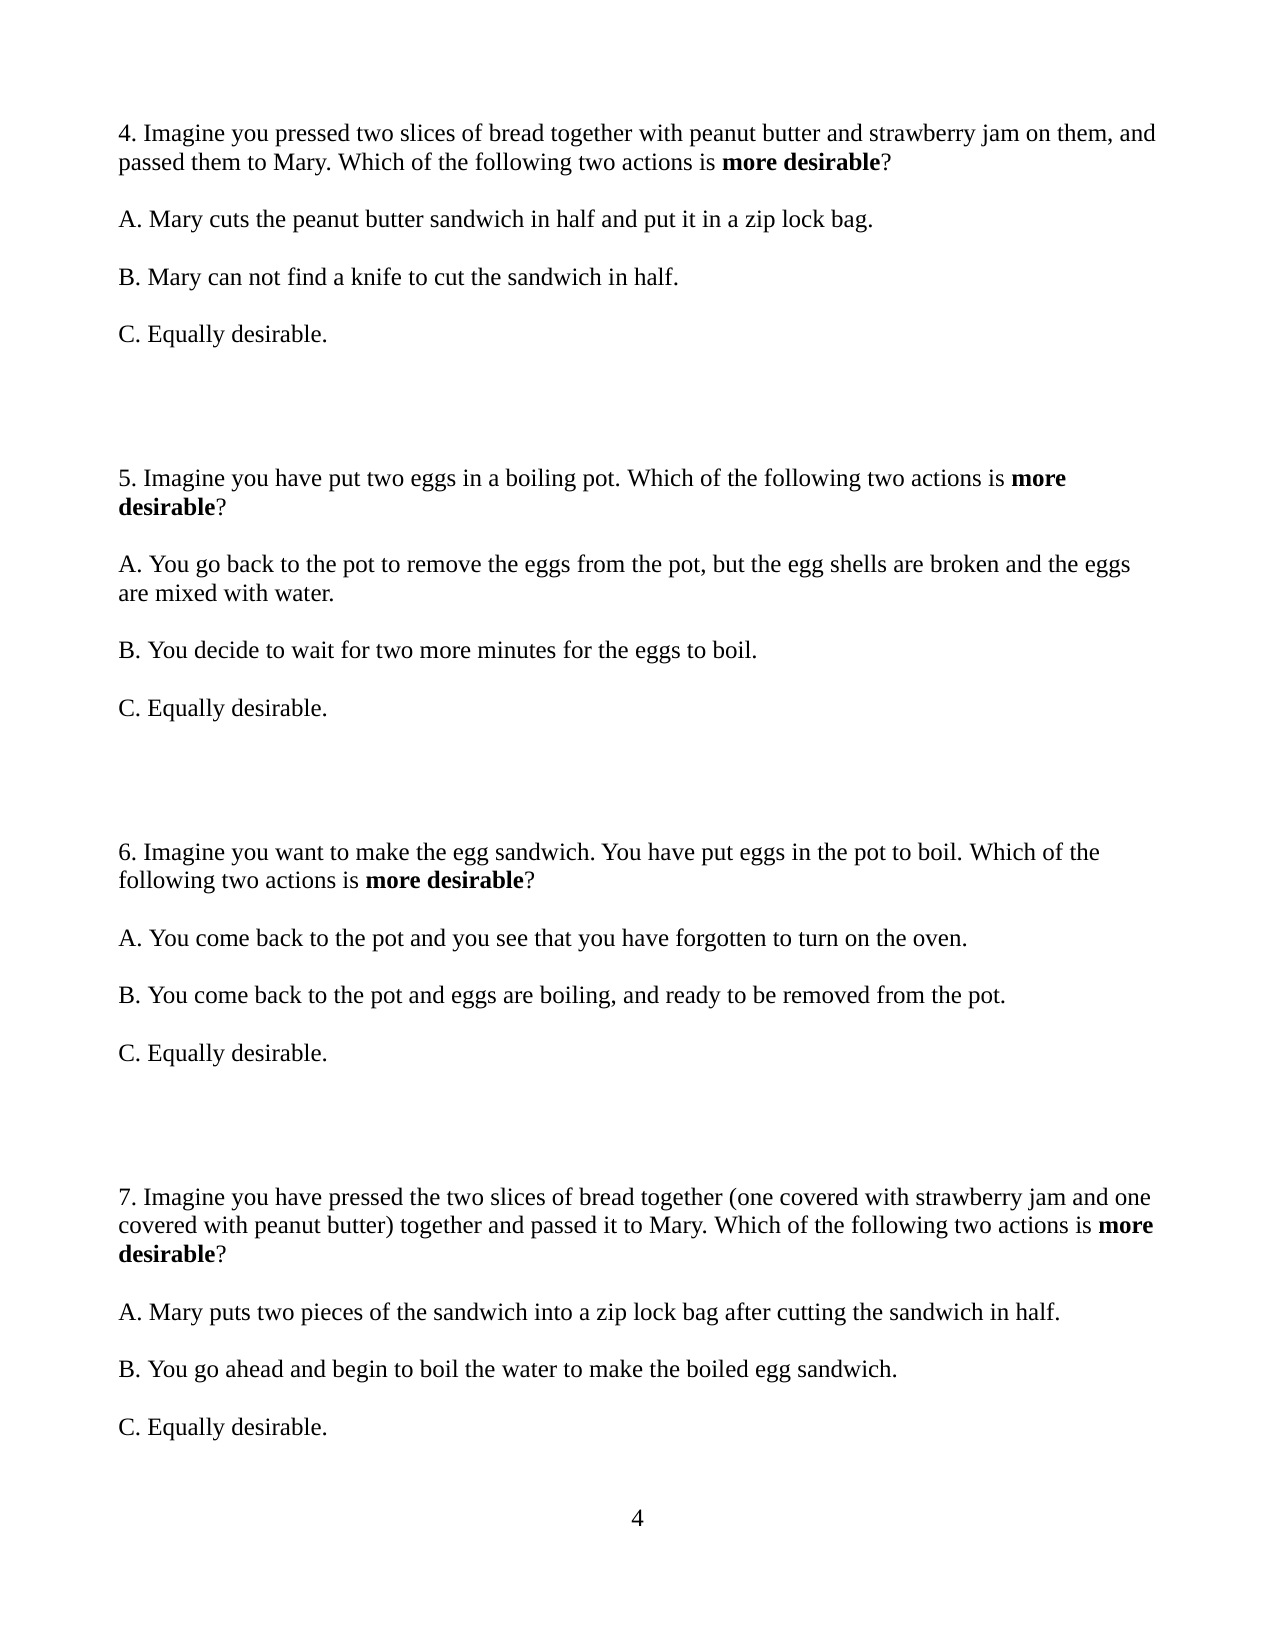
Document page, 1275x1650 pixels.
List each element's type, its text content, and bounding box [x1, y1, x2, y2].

text A. Mary cuts the peanut butter sandwich in half and put it in a zip lock bag. [118, 204, 1157, 233]
text B. Mary can not find a knife to cut the sandwich in half. [118, 262, 1157, 291]
text B. You decide to wait for two more minutes for the eggs to boil. [118, 636, 1157, 664]
text A. Mary puts two pieces of the sandwich into a zip lock bag after cutting the sandwich in half. [118, 1297, 1157, 1326]
text 5. Imagine you have put two eggs in a boiling pot. Which of the following two actions is more desirable? [118, 463, 1157, 521]
text B. You go ahead and begin to boil the water to make the boiled egg sandwich. [118, 1354, 1157, 1383]
text C. Equally desirable. [118, 1412, 1157, 1441]
text C. Equally desirable. [118, 319, 1157, 348]
text A. You come back to the pot and you see that you have forgotten to turn on the oven. [118, 923, 1157, 952]
text C. Equally desirable. [118, 693, 1157, 722]
text 6. Imagine you want to make the egg sandwich. You have put eggs in the pot to boil. Which of the following two actions is more desirable? [118, 837, 1157, 894]
text 7. Imagine you have pressed the two slices of bread together (one covered with strawberry jam and one covered with peanut butter) together and passed it to Mary. Which of the following two actions is more desirable? [118, 1182, 1157, 1268]
text 4. Imagine you pressed two slices of bread together with peanut butter and strawberry jam on them, and passed them to Mary. Which of the following two actions is more desirable? [118, 118, 1157, 176]
text A. You go back to the pot to remove the eggs from the pot, but the egg shells are broken and the eggs are mixed with water. [118, 549, 1157, 607]
text B. You come back to the pot and eggs are boiling, and ready to be removed from the pot. [118, 981, 1157, 1009]
text C. Equally desirable. [118, 1038, 1157, 1067]
